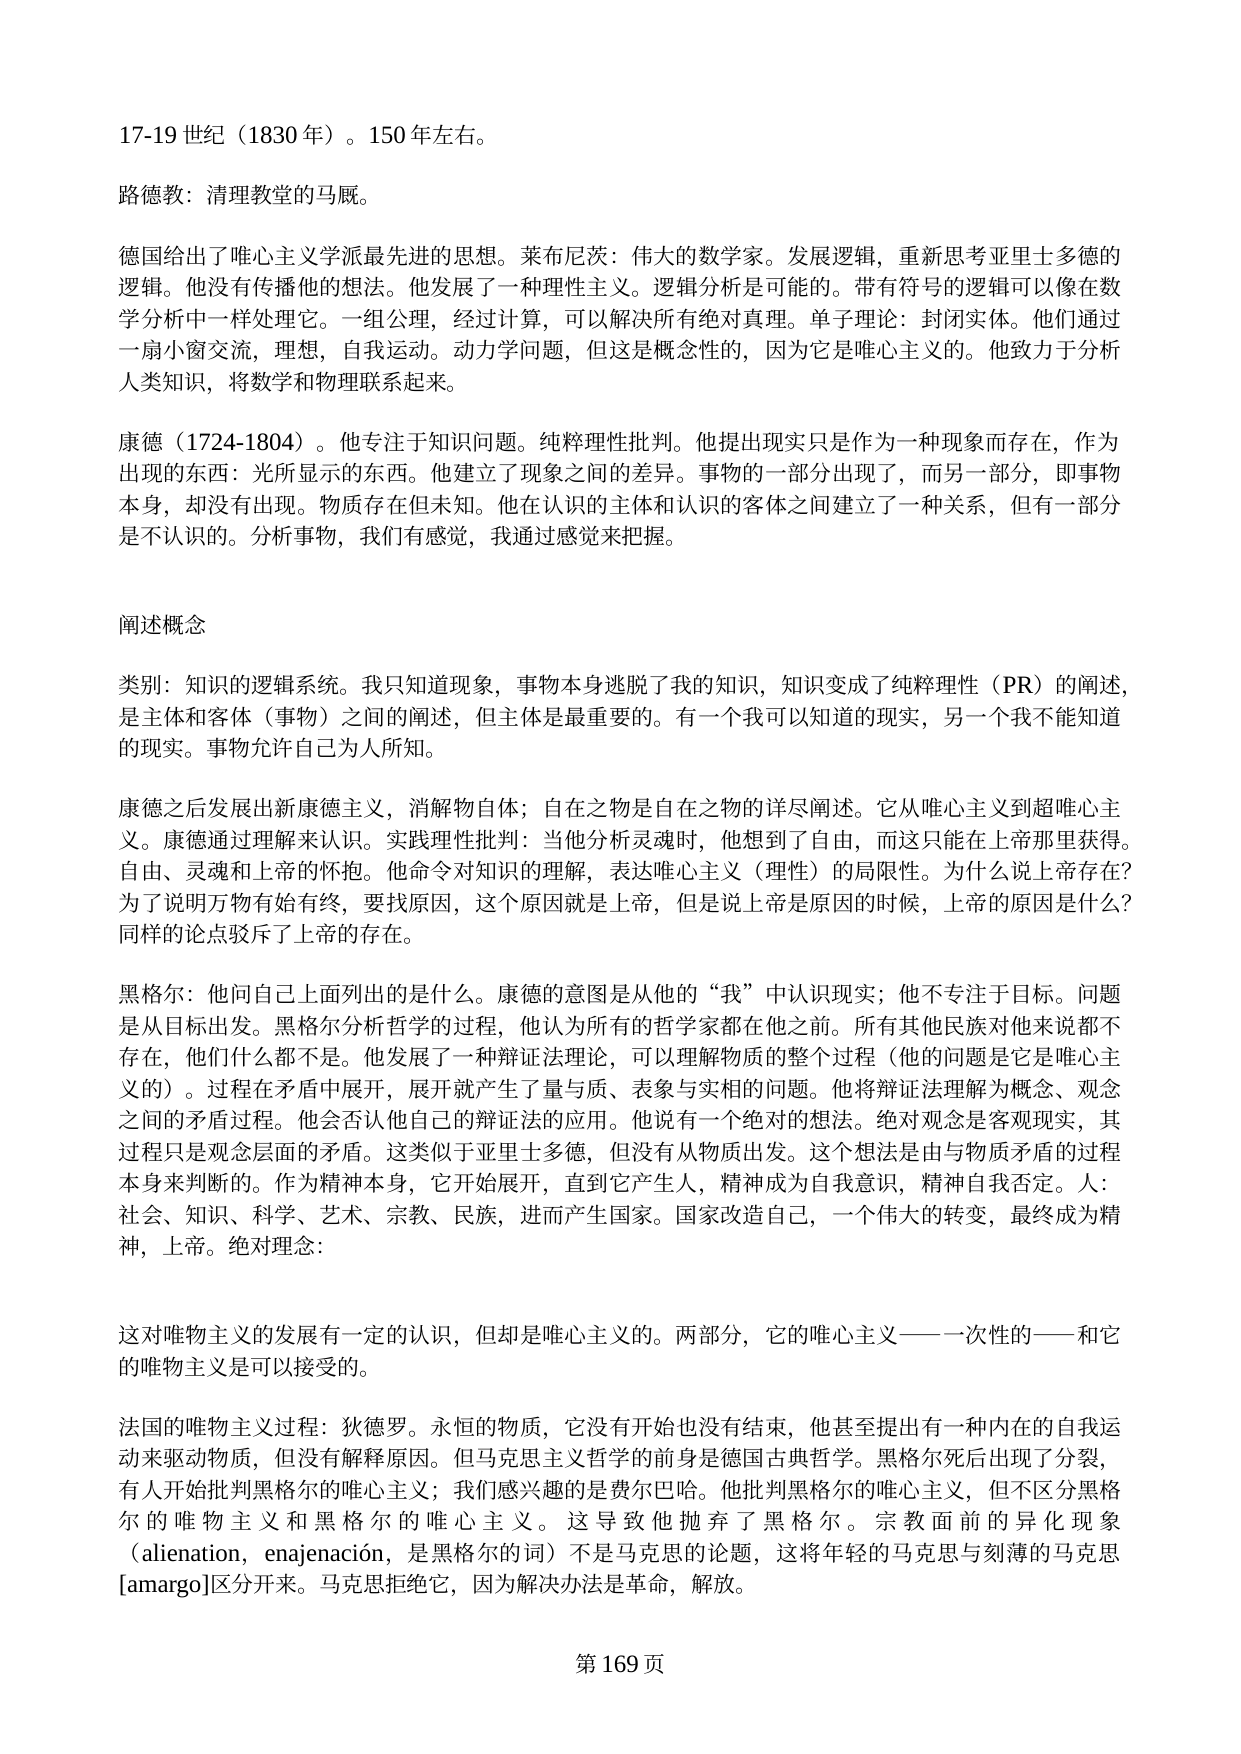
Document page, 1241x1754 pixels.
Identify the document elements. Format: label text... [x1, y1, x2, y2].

text 路德教：清理教堂的马厩。 [118, 179, 1122, 210]
text 类别：知识的逻辑系统。我只知道现象，事物本身逃脱了我的知识，知识变成了纯粹理性（PR）的阐述，是主体和客体（事物）之间的阐述，但主体是最重要的。有一个我可以知道的现实，另一个我不能知道的现实。事物允许自己为人所知。 [118, 668, 1122, 763]
text 17-19世纪（1830年）。150年左右。 [118, 118, 1122, 150]
text 法国的唯物主义过程：狄德罗。永恒的物质，它没有开始也没有结束，他甚至提出有一种内在的自我运动来驱动物质，但没有解释原因。但马克思主义哲学的前身是德国古典哲学。黑格尔死后出现了分裂，有人开始批判黑格尔的唯心主义；我们感兴趣的是费尔巴哈。他批判黑格尔的唯心主义，但不区分黑格尔的唯物主义和黑格尔的唯心主义。这导致他抛弃了黑格尔。宗教面前的异化现象（alienation，enajenación，是黑格尔的词）不是马克思的论题，这将年轻的马克思与刻薄的马克思[amargo]区分开来。马克思拒绝它，因为解决办法是革命，解放。 [118, 1410, 1122, 1599]
text 康德（1724-1804）。他专注于知识问题。纯粹理性批判。他提出现实只是作为一种现象而存在，作为出现的东西：光所显示的东西。他建立了现象之间的差异。事物的一部分出现了，而另一部分，即事物本身，却没有出现。物质存在但未知。他在认识的主体和认识的客体之间建立了一种关系，但有一部分是不认识的。分析事物，我们有感觉，我通过感觉来把握。 [118, 425, 1122, 551]
text 康德之后发展出新康德主义，消解物自体；自在之物是自在之物的详尽阐述。它从唯心主义到超唯心主义。康德通过理解来认识。实践理性批判：当他分析灵魂时，他想到了自由，而这只能在上帝那里获得。自由、灵魂和上帝的怀抱。他命令对知识的理解，表达唯心主义（理性）的局限性。为什么说上帝存在？为了说明万物有始有终，要找原因，这个原因就是上帝，但是说上帝是原因的时候，上帝的原因是什么？同样的论点驳斥了上帝的存在。 [118, 792, 1122, 949]
text 这对唯物主义的发展有一定的认识，但却是唯心主义的。两部分，它的唯心主义——一次性的——和它的唯物主义是可以接受的。 [118, 1318, 1122, 1381]
text 德国给出了唯心主义学派最先进的思想。莱布尼茨：伟大的数学家。发展逻辑，重新思考亚里士多德的逻辑。他没有传播他的想法。他发展了一种理性主义。逻辑分析是可能的。带有符号的逻辑可以像在数学分析中一样处理它。一组公理，经过计算，可以解决所有绝对真理。单子理论：封闭实体。他们通过一扇小窗交流，理想，自我运动。动力学问题，但这是概念性的，因为它是唯心主义的。他致力于分析人类知识，将数学和物理联系起来。 [118, 239, 1122, 396]
text 黑格尔：他问自己上面列出的是什么。康德的意图是从他的“我”中认识现实；他不专注于目标。问题是从目标出发。黑格尔分析哲学的过程，他认为所有的哲学家都在他之前。所有其他民族对他来说都不存在，他们什么都不是。他发展了一种辩证法理论，可以理解物质的整个过程（他的问题是它是唯心主义的）。过程在矛盾中展开，展开就产生了量与质、表象与实相的问题。他将辩证法理解为概念、观念之间的矛盾过程。他会否认他自己的辩证法的应用。他说有一个绝对的想法。绝对观念是客观现实，其过程只是观念层面的矛盾。这类似于亚里士多德，但没有从物质出发。这个想法是由与物质矛盾的过程本身来判断的。作为精神本身，它开始展开，直到它产生人，精神成为自我意识，精神自我否定。人：社会、知识、科学、艺术、宗教、民族，进而产生国家。国家改造自己，一个伟大的转变，最终成为精神，上帝。绝对理念： [118, 978, 1122, 1261]
text 阐述概念 [118, 608, 1122, 640]
